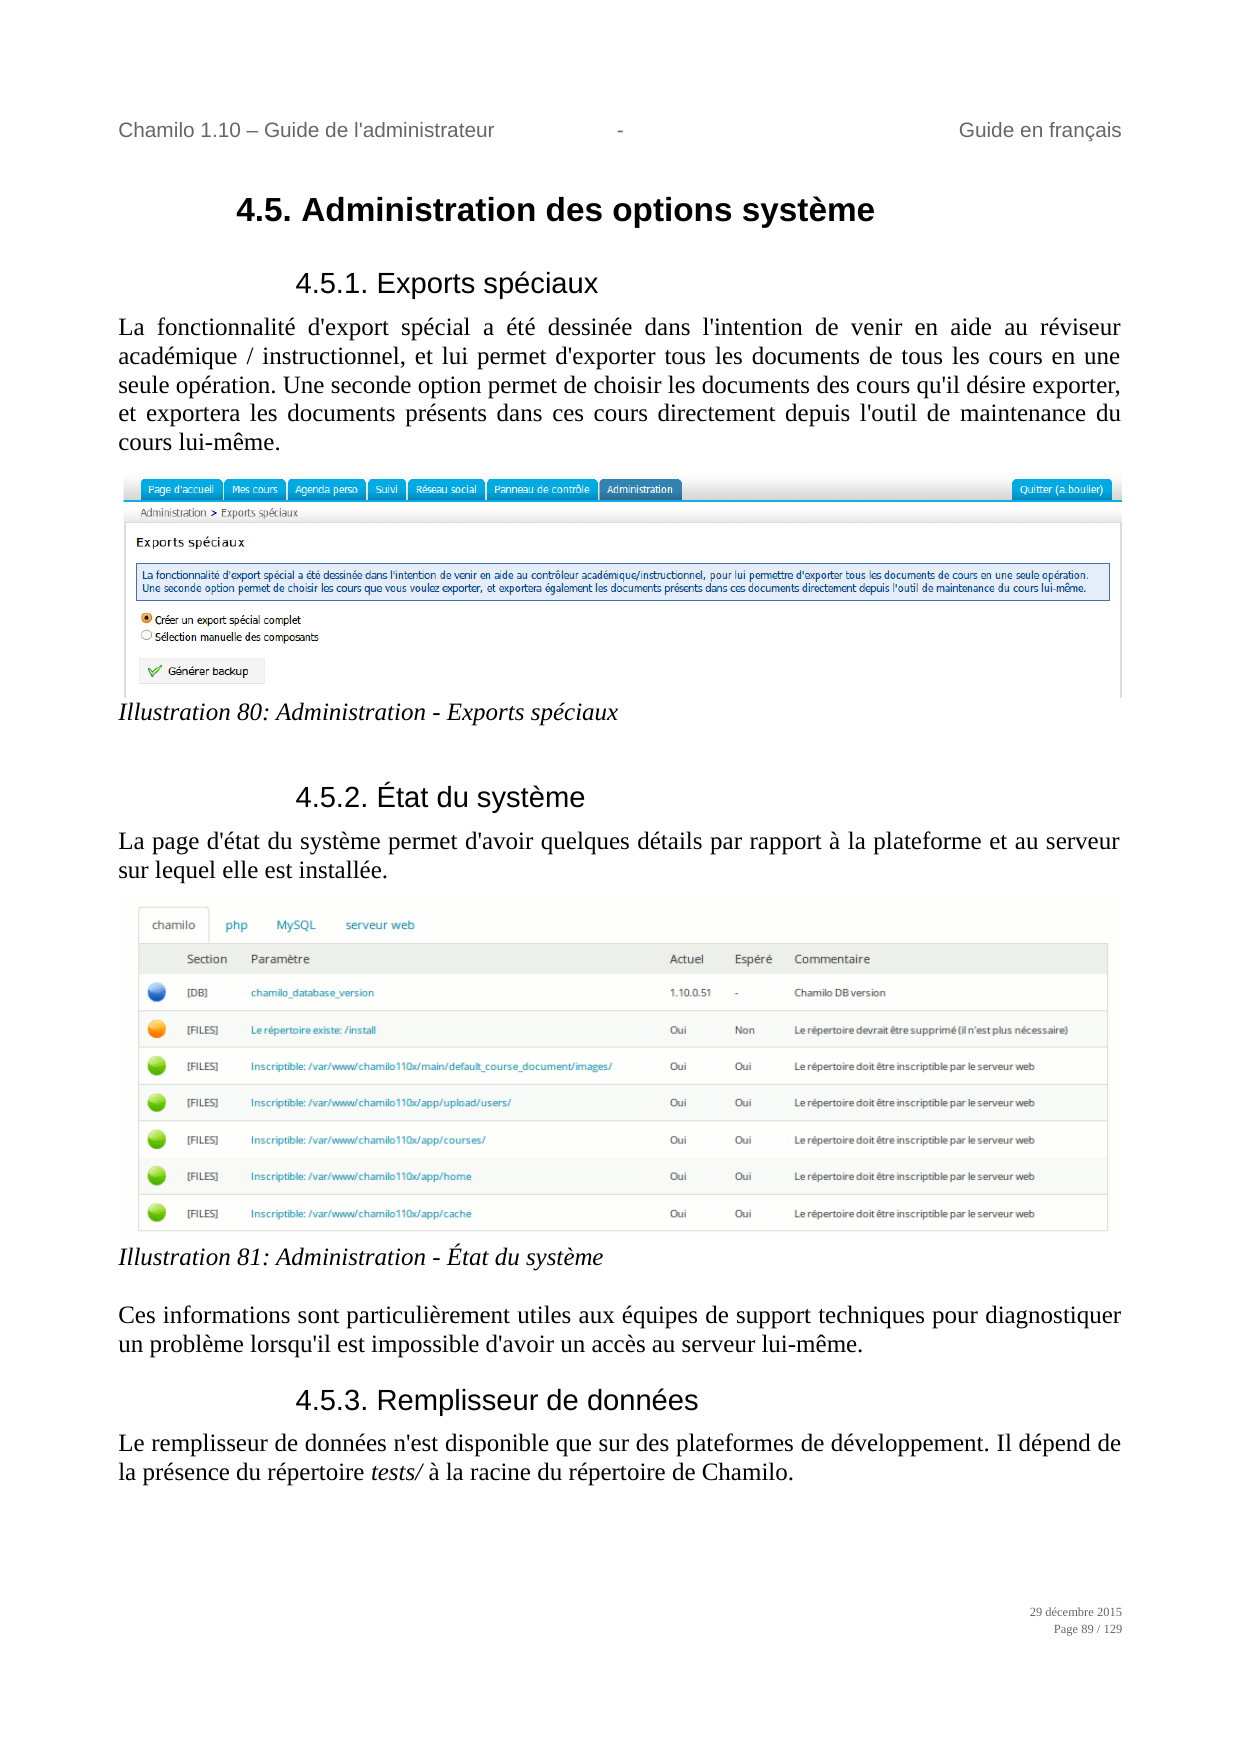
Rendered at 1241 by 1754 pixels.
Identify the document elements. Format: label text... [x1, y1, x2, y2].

text La fonctionnalité d'export spécial a été dessinée dans l'intention de venir en aide au réviseur académique / instructionnel, et lui permet d'exporter tous les documents de tous les cours en une seule opération. Une seconde option permet de choisir les documents des cours qu'il désire exporter, et exportera les documents présents dans ces cours directement depuis l'outil de maintenance du cours lui-même. [118, 312, 1122, 456]
picture [118, 468, 1123, 698]
text Illustration 80: Administration - Exports spéciaux [118, 698, 1122, 726]
subtitle État du système [295, 780, 1122, 813]
text Le remplisseur de données n'est disponible que sur des plateformes de développement. Il dépend de la présence du répertoire tests/ à la racine du répertoire de Chamilo. [118, 1428, 1122, 1486]
subtitle Remplisseur de données [295, 1382, 1122, 1416]
text Illustration 81: Administration - État du système [118, 1243, 1122, 1271]
text La page d'état du système permet d'avoir quelques détails par rapport à la plateforme et au serveur sur lequel elle est installée. [118, 826, 1122, 883]
subtitle Exports spéciaux [295, 266, 1122, 300]
picture [118, 896, 1122, 1243]
subtitle Administration des options système [236, 190, 1122, 229]
text Ces informations sont particulièrement utiles aux équipes de support techniques pour diagnostiquer un problème lorsqu'il est impossible d'avoir un accès au serveur lui-même. [118, 1300, 1122, 1357]
